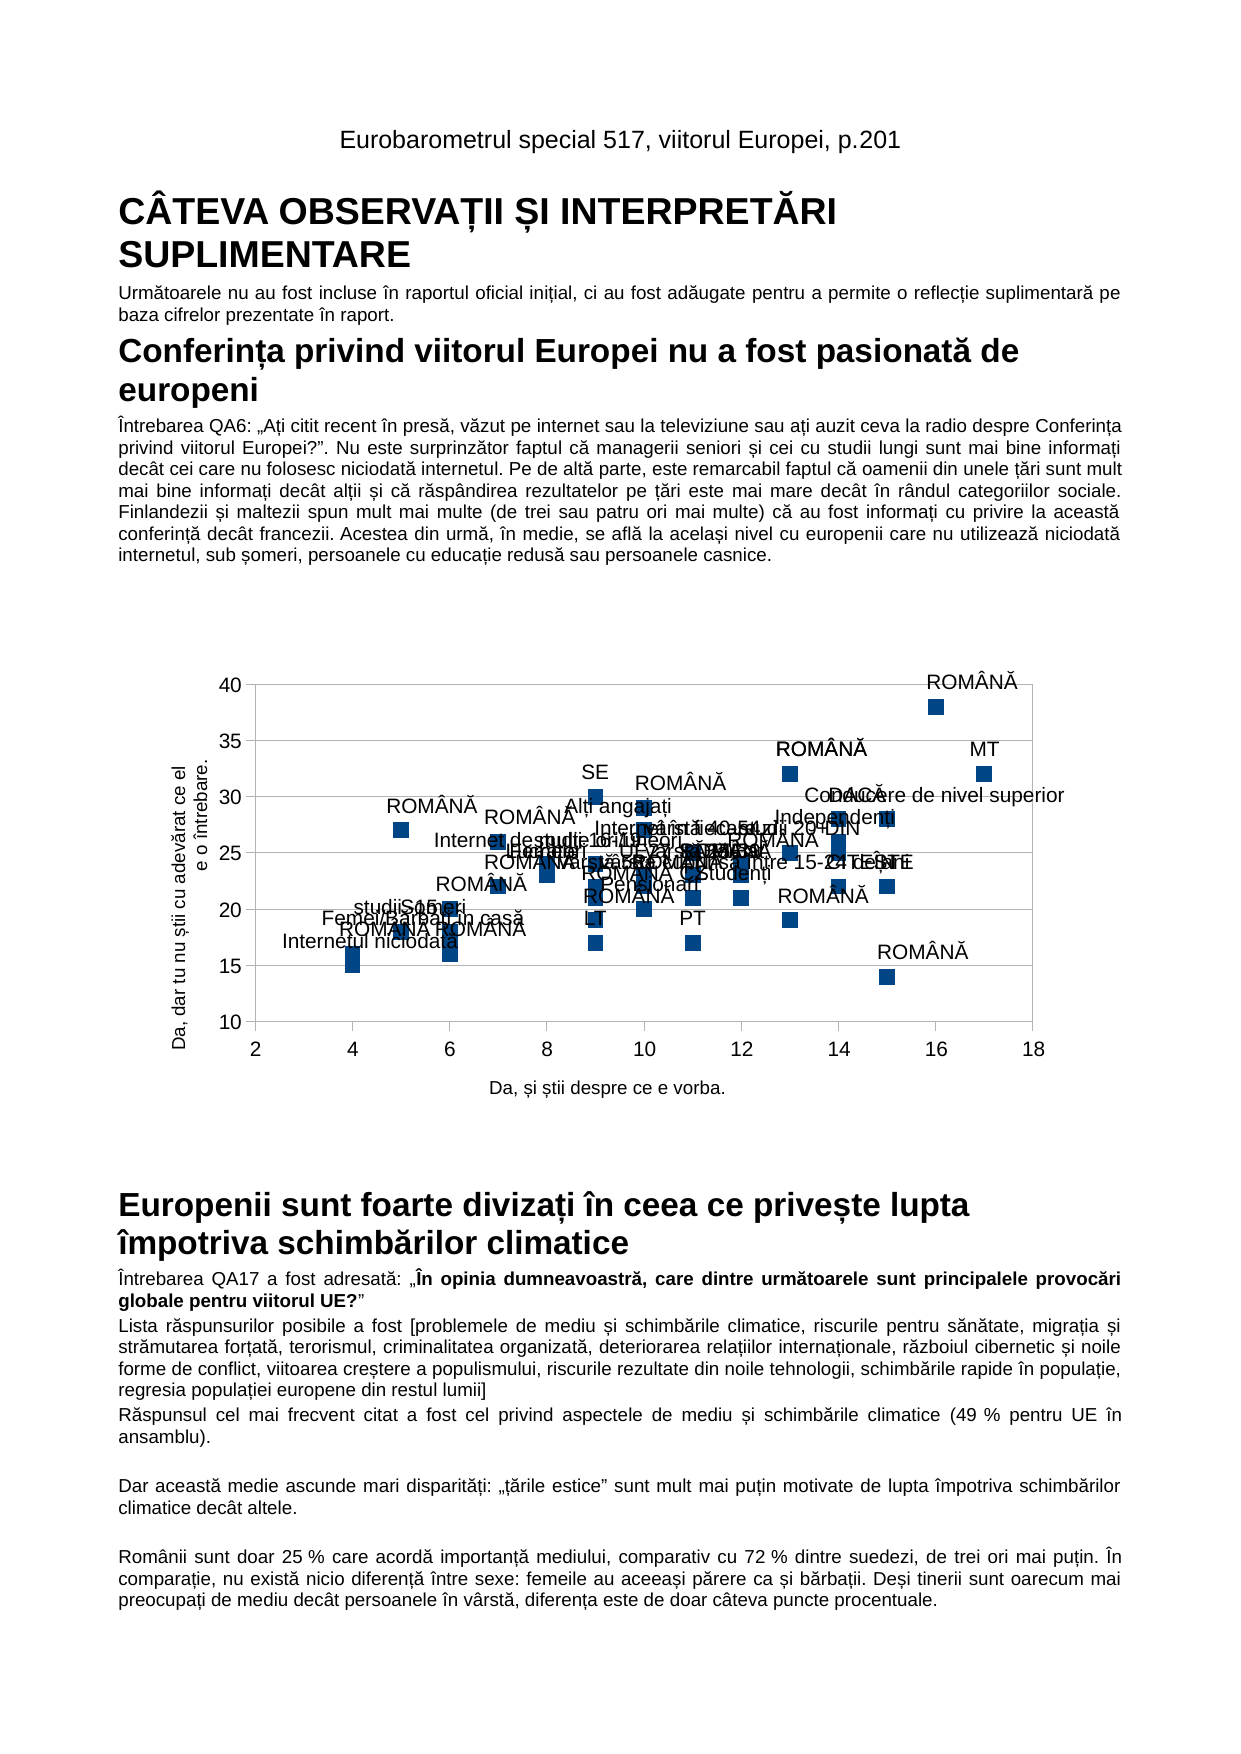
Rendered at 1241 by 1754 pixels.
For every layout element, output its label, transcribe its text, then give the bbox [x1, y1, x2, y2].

text Întrebarea QA17 a fost adresată: „În opinia dumneavoastră, care dintre următoarele sunt principalele provocări globale pentru viitorul UE?” [118, 1268, 1122, 1311]
text Dar această medie ascunde mari disparități: „țările estice” sunt mult mai puțin motivate de lupta împotriva schimbărilor climatice decât altele. [118, 1475, 1122, 1518]
text Românii sunt doar 25 % care acordă importanță mediului, comparativ cu 72 % dintre suedezi, de trei ori mai puțin. În comparație, nu există nicio diferență între sexe: femeile au aceeași părere ca și bărbații. Deși tinerii sunt oarecum mai preocupați de mediu decât persoanele în vârstă, diferența este de doar câteva puncte procentuale. [118, 1546, 1122, 1611]
text Întrebarea QA6: „Ați citit recent în presă, văzut pe internet sau la televiziune sau ați auzit ceva la radio despre Conferința privind viitorul Europei?”. Nu este surprinzător faptul că managerii seniori și cei cu studii lungi sunt mai bine informați decât cei care nu folosesc niciodată internetul. Pe de altă parte, este remarcabil faptul că oamenii din unele țări sunt mult mai bine informați decât alții și că răspândirea rezultatelor pe țări este mai mare decât în rândul categoriilor sociale. Finlandezii și maltezii spun mult mai multe (de trei sau patru ori mai multe) că au fost informați cu privire la această conferință decât francezii. Acestea din urmă, în medie, se află la același nivel cu europenii care nu utilizează niciodată internetul, sub șomeri, persoanele cu educație redusă sau persoanele casnice. [118, 415, 1122, 566]
text Răspunsul cel mai frecvent citat a fost cel privind aspectele de mediu și schimbările climatice (49 % pentru UE în ansamblu). [118, 1404, 1122, 1447]
text Lista răspunsurilor posibile a fost [problemele de mediu și schimbările climatice, riscurile pentru sănătate, migrația și strămutarea forțată, terorismul, criminalitatea organizată, deteriorarea relațiilor internaționale, războiul cibernetic și noile forme de conflict, viitoarea creștere a populismului, riscurile rezultate din noile tehnologii, schimbările rapide în populație, regresia populației europene din restul lumii] [118, 1314, 1122, 1401]
subtitle Conferința privind viitorul Europei nu a fost pasionată de europeni [118, 332, 1122, 408]
subtitle CÂTEVA OBSERVAȚII ȘI INTERPRETĂRI SUPLIMENTARE [118, 189, 1122, 276]
subtitle Europenii sunt foarte divizați în ceea ce privește lupta împotriva schimbărilor climatice [118, 1185, 1122, 1262]
text Următoarele nu au fost incluse în raportul oficial inițial, ci au fost adăugate pentru a permite o reflecție suplimentară pe baza cifrelor prezentate în raport. [118, 282, 1122, 325]
